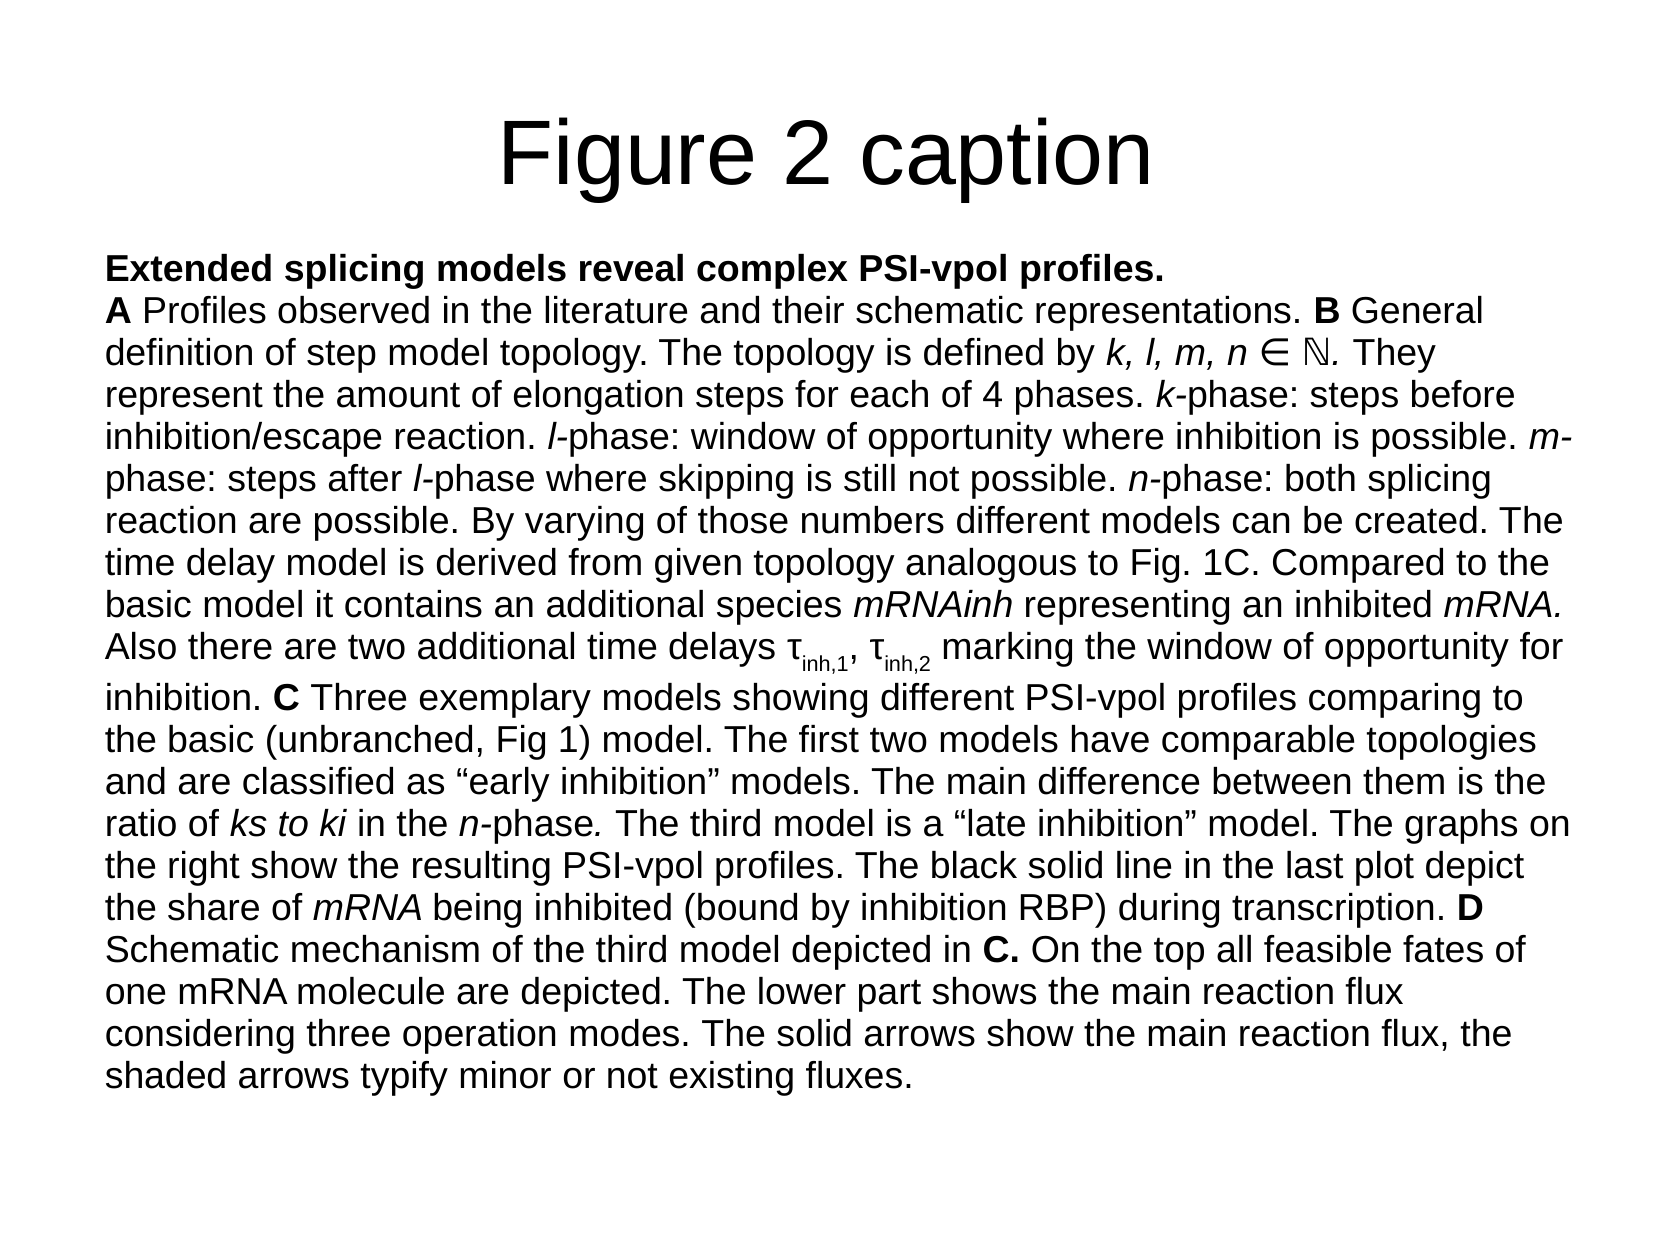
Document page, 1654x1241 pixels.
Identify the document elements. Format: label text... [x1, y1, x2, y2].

title Figure 2 caption [82, 49, 1571, 257]
text_box Extended splicing models reveal complex PSI-vpol profiles. A Profiles observed in the literature and their schematic representations. B General definition of step model topology. The topology is defined by k, l, m, n ∈ ℕ. They represent the amount of elongation steps for each of 4 phases. k-phase: steps before inhibition/escape reaction. l-phase: window of opportunity where inhibition is possible. m-phase: steps after l-phase where skipping is still not possible. n-phase: both splicing reaction are possible. By varying of those numbers different models can be created. The time delay model is derived from given topology analogous to Fig. 1C. Compared to the basic model it contains an additional species mRNAinh representing an inhibited mRNA. Also there are two additional time delays τinh,1, τinh,2 marking the window of opportunity for inhibition. C Three exemplary models showing different PSI-vpol profiles comparing to the basic (unbranched, Fig 1) model. The first two models have comparable topologies and are classified as “early inhibition” models. The main difference between them is the ratio of ks to ki in the n-phase. The third model is a “late inhibition” model. The graphs on the right show the resulting PSI-vpol profiles. The black solid line in the last plot depict the share of mRNA being inhibited (bound by inhibition RBP) during transcription. D Schematic mechanism of the third model depicted in C. On the top all feasible fates of one mRNA molecule are depicted. The lower part shows the main reaction flux considering three operation modes. The solid arrows show the main reaction flux, the shaded arrows typify minor or not existing fluxes. [90, 240, 1591, 1156]
